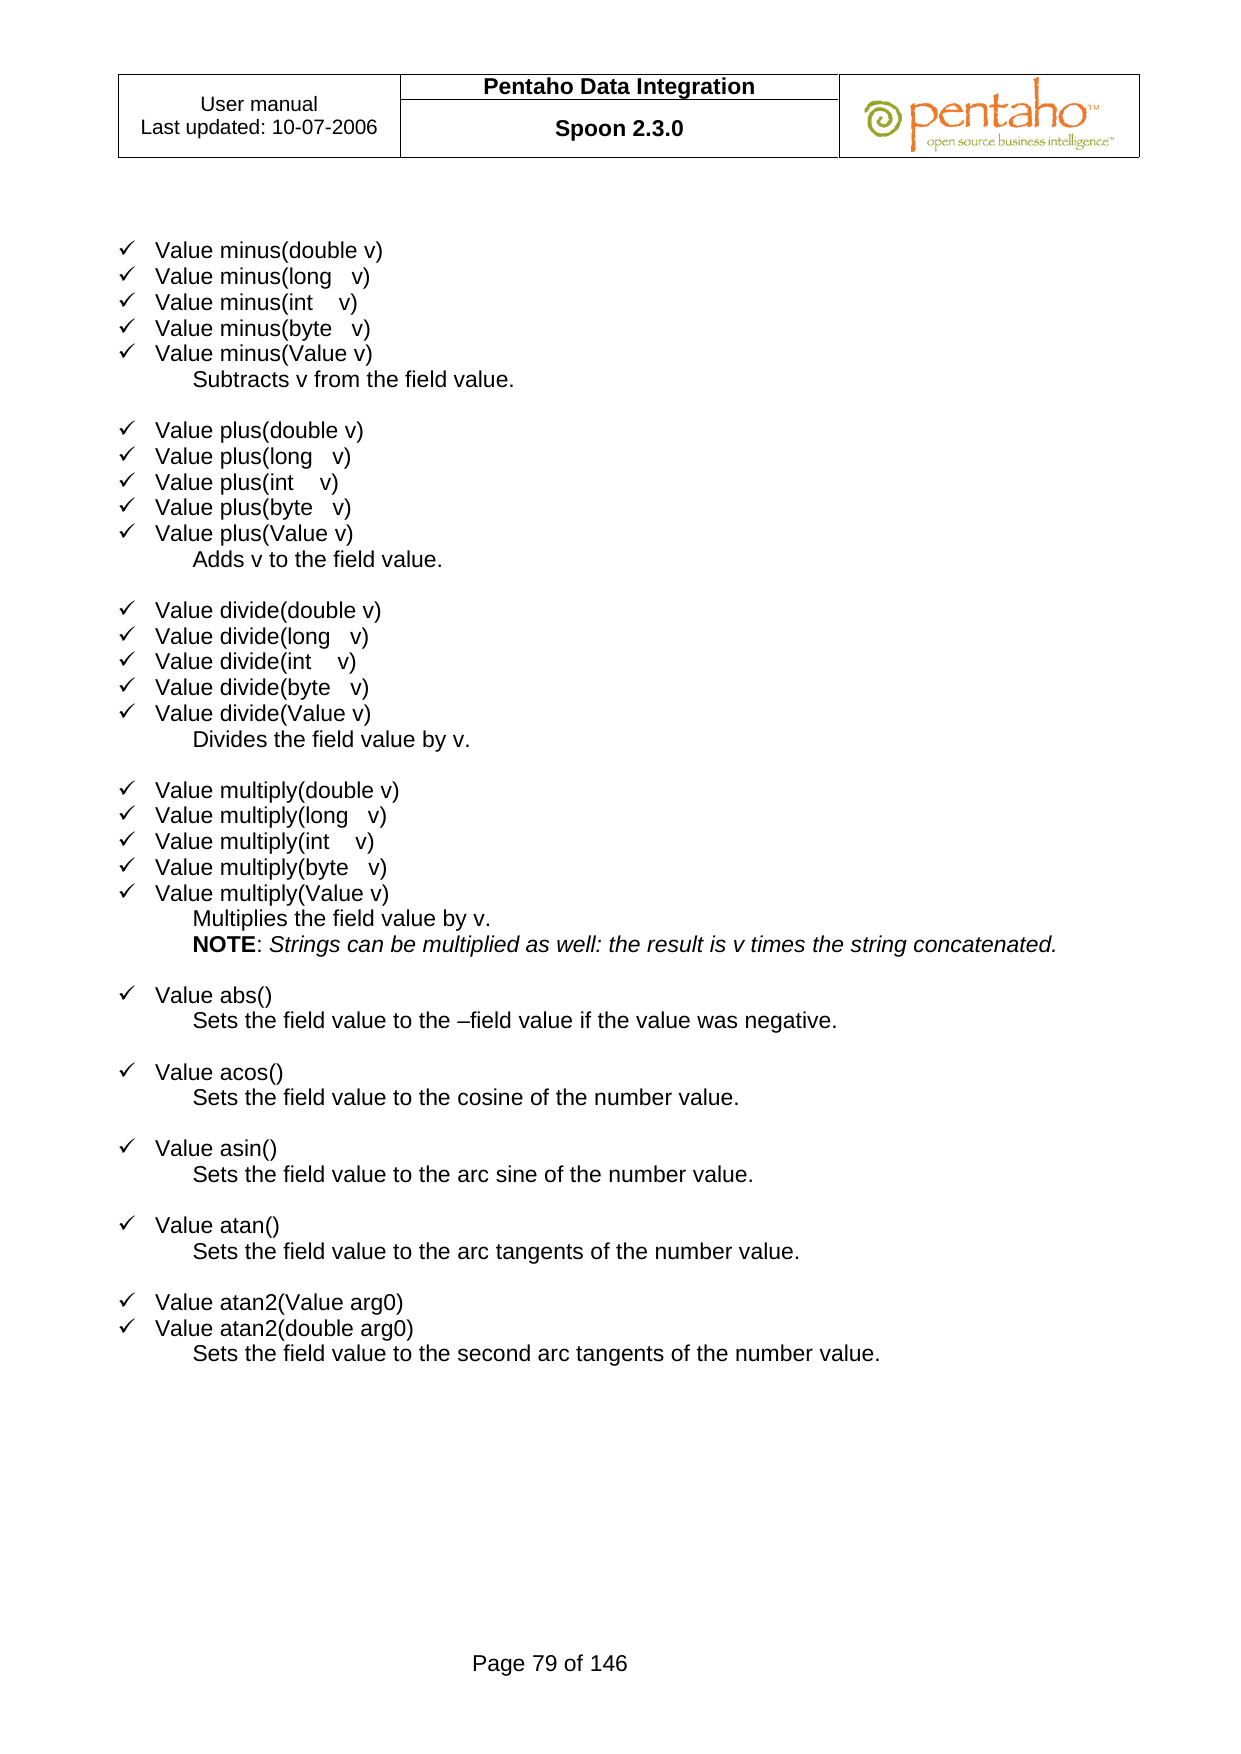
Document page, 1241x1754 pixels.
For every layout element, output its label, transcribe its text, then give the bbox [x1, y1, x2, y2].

text Sets the field value to the arc sine of the number value. [192, 1162, 1137, 1187]
list Value minus(Value v) [117, 341, 1137, 367]
list Value minus(int v) [117, 290, 1137, 315]
list Value atan2(Value arg0) [117, 1289, 1137, 1315]
text Sets the field value to the arc tangents of the number value. [192, 1238, 1137, 1264]
list Value atan2(double arg0) [117, 1315, 1137, 1341]
list Value multiply(double v) [117, 777, 1137, 803]
text Sets the field value to the cosine of the number value. [192, 1085, 1137, 1111]
text Subtracts v from the field value. [192, 367, 1137, 392]
list Value plus(double v) [117, 418, 1137, 444]
list Value divide(Value v) [117, 701, 1137, 726]
list Value divide(double v) [117, 598, 1137, 623]
list Value atan() [117, 1213, 1137, 1238]
list Value multiply(int v) [117, 829, 1137, 854]
list Value acos() [117, 1059, 1137, 1085]
list Value plus(long v) [117, 444, 1137, 469]
list Value minus(byte v) [117, 315, 1137, 341]
text Divides the field value by v. [192, 726, 1137, 752]
list Value plus(int v) [117, 469, 1137, 495]
list Value multiply(Value v) [117, 880, 1137, 906]
text Adds v to the field value. [192, 547, 1137, 572]
list Value multiply(long v) [117, 803, 1137, 829]
list Value asin() [117, 1136, 1137, 1162]
list Value divide(int v) [117, 649, 1137, 675]
list Value plus(Value v) [117, 521, 1137, 547]
list Value multiply(byte v) [117, 854, 1137, 880]
text NOTE: Strings can be multiplied as well: the result is v times the string concatenated. [192, 931, 1137, 957]
list Value divide(byte v) [117, 675, 1137, 701]
list Value plus(byte v) [117, 495, 1137, 521]
list Value abs() [117, 982, 1137, 1008]
text Sets the field value to the –field value if the value was negative. [192, 1008, 1137, 1034]
list Value minus(double v) [117, 238, 1137, 264]
list Value minus(long v) [117, 264, 1137, 290]
list Value divide(long v) [117, 623, 1137, 649]
text Multiplies the field value by v. [192, 906, 1137, 931]
text Sets the field value to the second arc tangents of the number value. [192, 1341, 1137, 1367]
